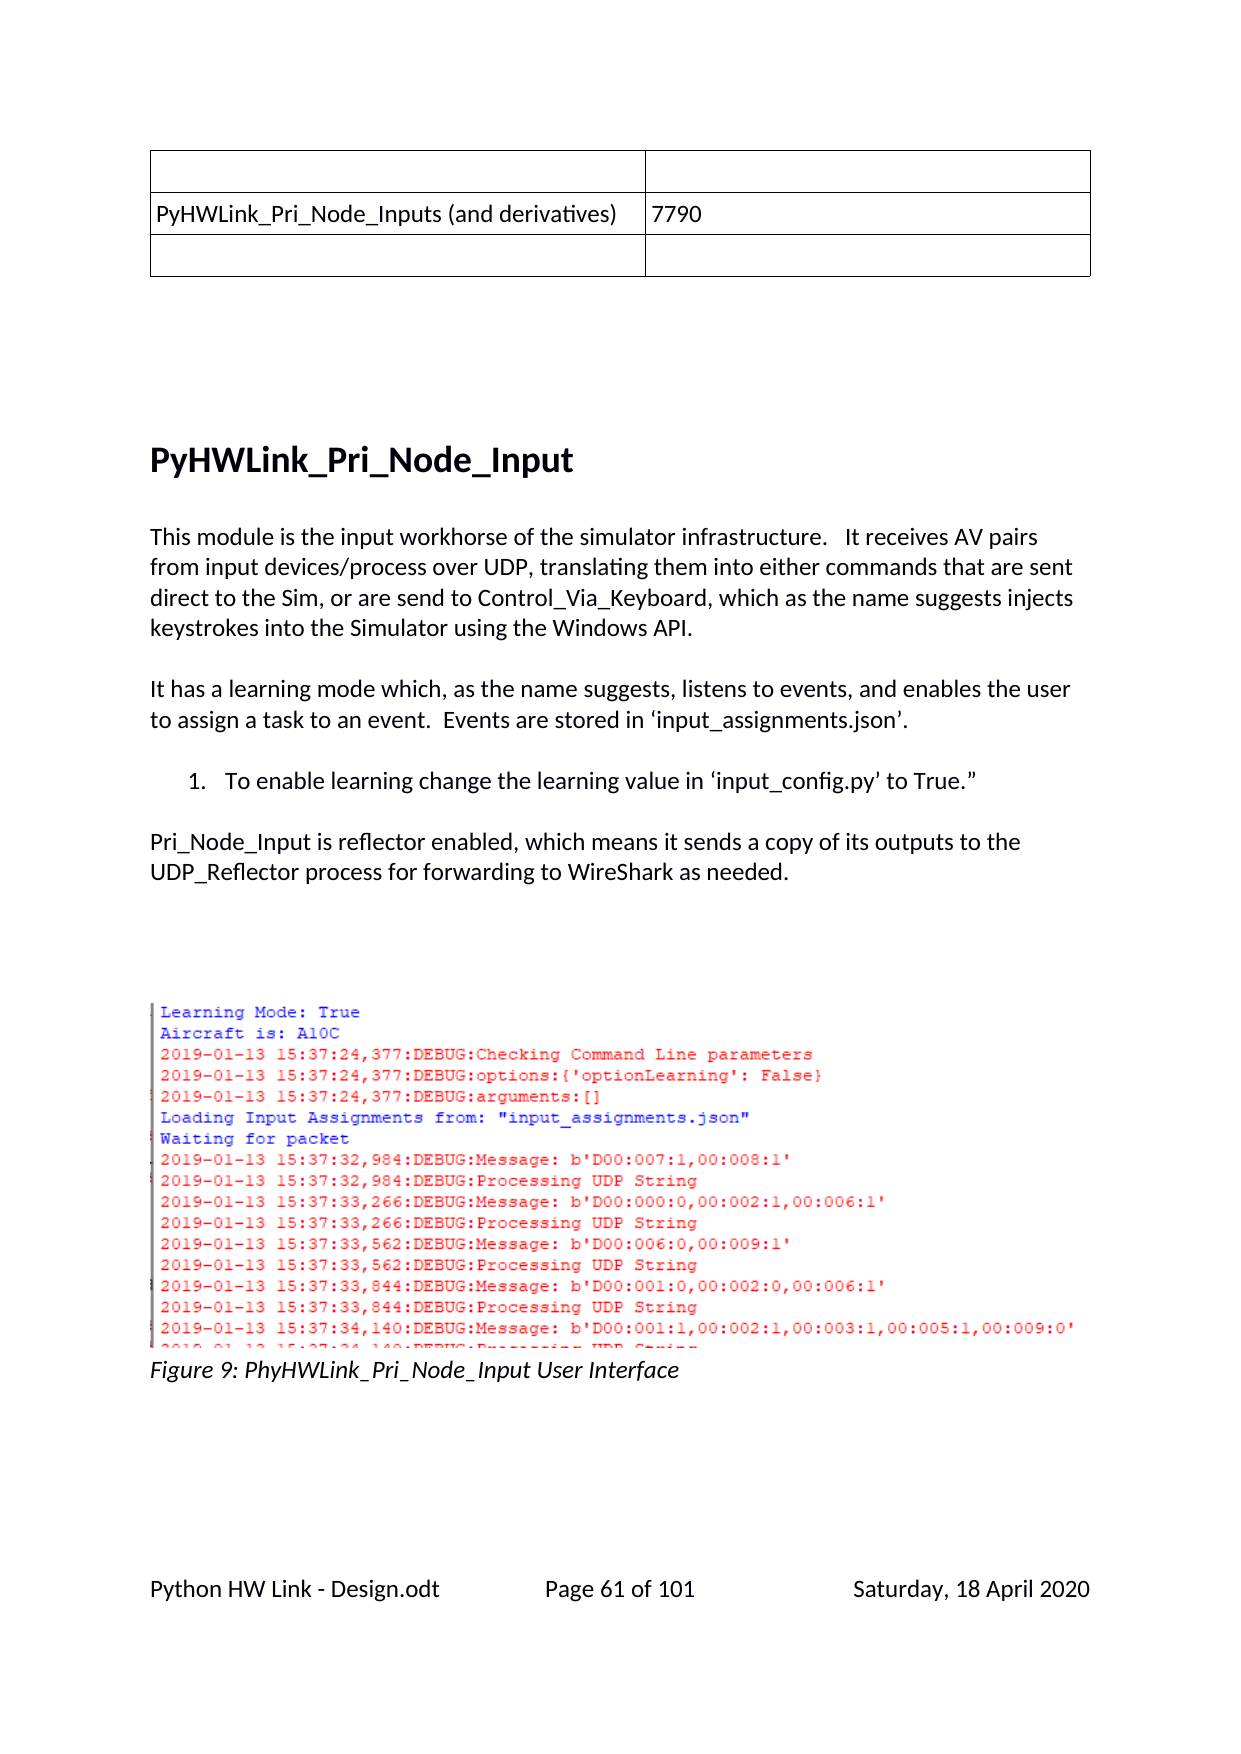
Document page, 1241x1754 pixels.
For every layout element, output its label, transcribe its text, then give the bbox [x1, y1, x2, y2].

table_cell [646, 235, 1090, 276]
text Figure 9: PhyHWLink_Pri_Node_Input User Interface [150, 1348, 1090, 1385]
text Pri_Node_Input is reflector enabled, which means it sends a copy of its outputs to the UDP_Reflector process for forwarding to WireShark as needed. [150, 826, 1090, 887]
subtitle PyHWLink_Pri_Node_Input [150, 436, 1090, 482]
table_cell [151, 235, 645, 276]
table_cell PyHWLink_Pri_Node_Inputs (and derivatives) [151, 193, 645, 234]
picture [150, 1003, 1091, 1348]
text It has a learning mode which, as the name suggests, listens to events, and enables the user to assign a task to an event. Events are stored in ‘input_assignments.json’. [150, 673, 1090, 734]
text This module is the input workhorse of the simulator infrastructure. It receives AV pairs from input devices/process over UDP, translating them into either commands that are sent direct to the Sim, or are send to Control_Via_Keyboard, which as the name suggests injects keystrokes into the Simulator using the Windows API. [150, 521, 1090, 643]
list To enable learning change the learning value in ‘input_config.py’ to True.” [187, 765, 1090, 795]
table_cell [646, 151, 1090, 192]
table_cell 7790 [646, 193, 1090, 234]
table_cell [151, 151, 645, 192]
